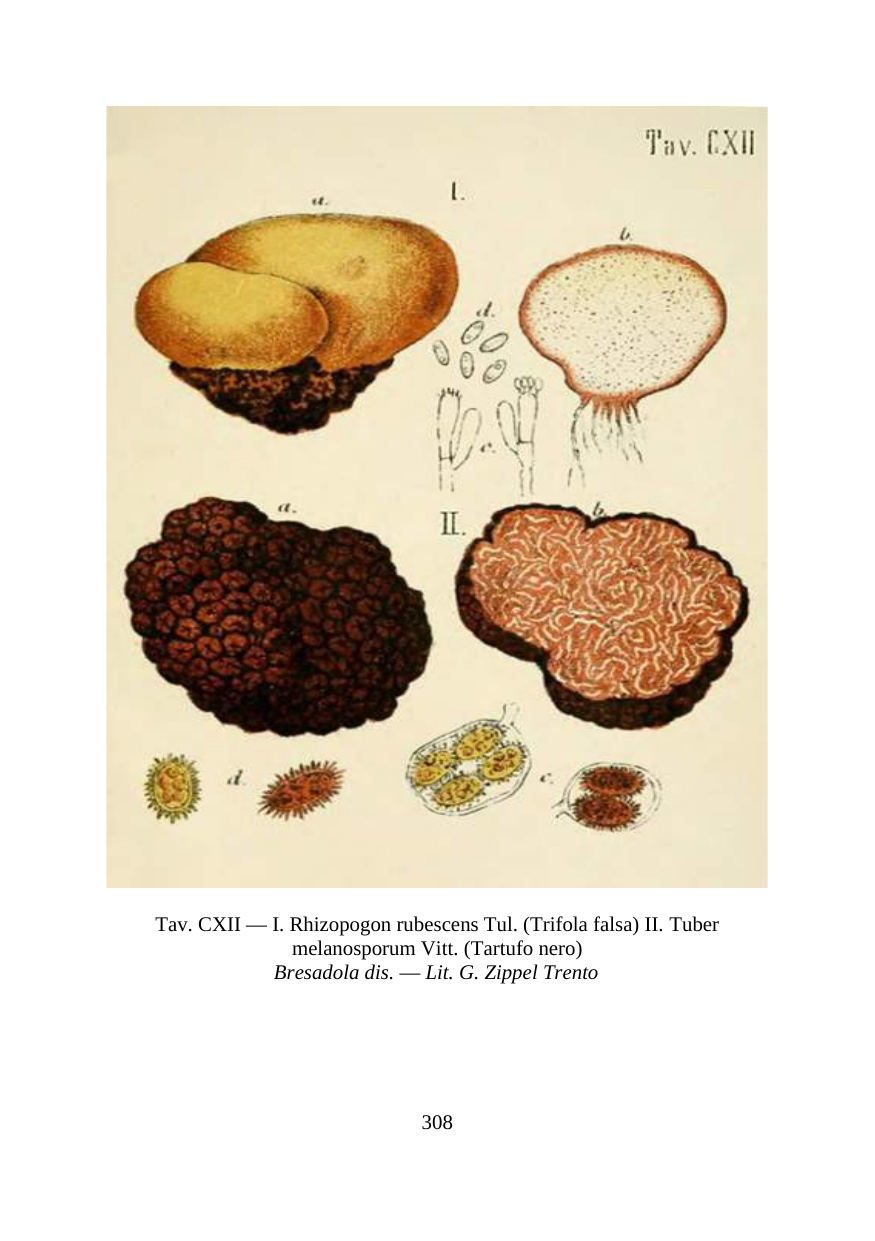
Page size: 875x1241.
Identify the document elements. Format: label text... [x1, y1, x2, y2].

picture [106, 106, 768, 888]
text Tav. CXII — I. Rhizopogon rubescens Tul. (Trifola falsa) II. Tuber melanosporum Vitt. (Tartufo nero) Bresadola dis. — Lit. G. Zippel Trento [106, 912, 768, 984]
